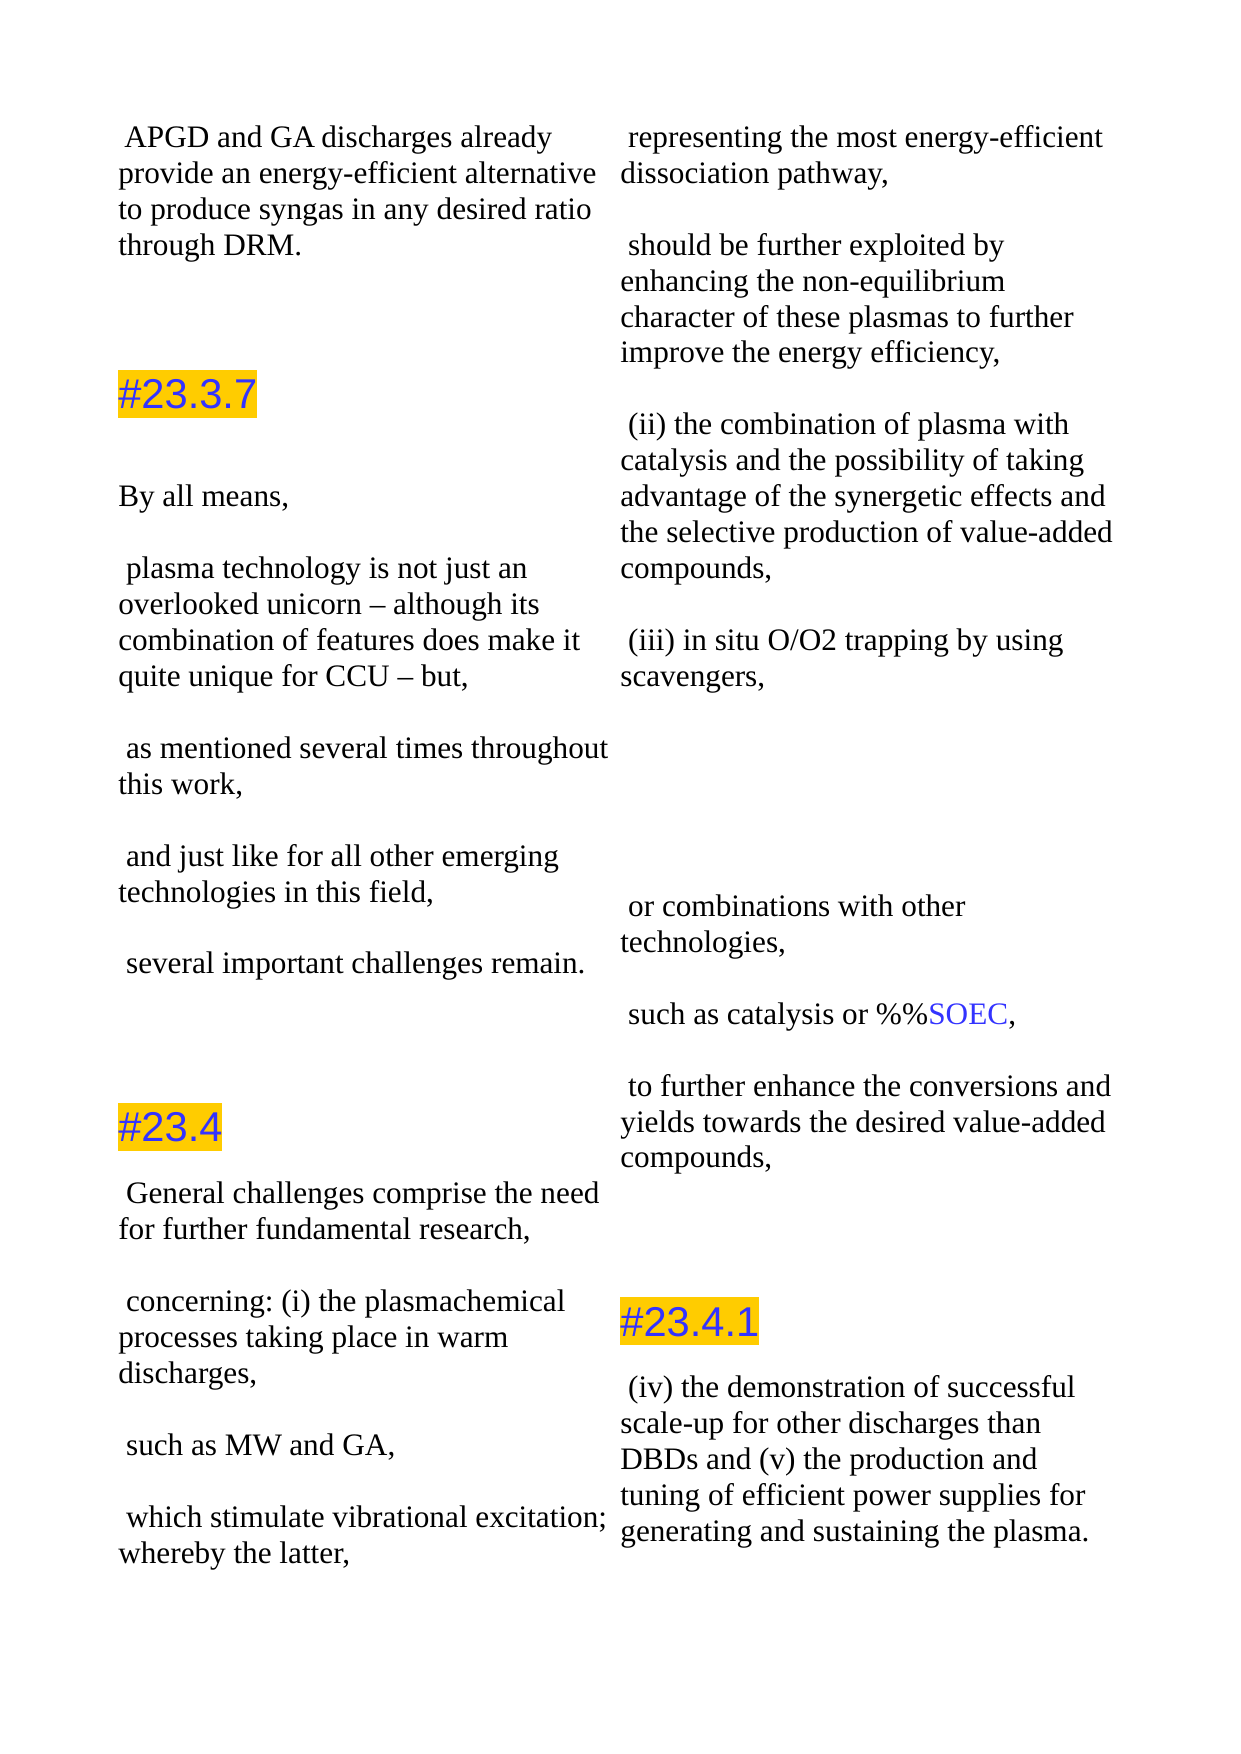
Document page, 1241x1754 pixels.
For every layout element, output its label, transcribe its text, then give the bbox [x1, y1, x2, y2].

text several important challenges remain. [118, 945, 620, 981]
text representing the most energy-efficient dissociation pathway, [620, 118, 1122, 190]
text and just like for all other emerging technologies in this field, [118, 837, 620, 909]
text By all means, [118, 477, 620, 513]
text such as MW and GA, [118, 1426, 620, 1462]
text APGD and GA discharges already provide an energy-efficient alternative to produce syngas in any desired ratio through DRM. [118, 118, 620, 262]
text General challenges comprise the need for further fundamental research, [118, 1175, 620, 1247]
text such as catalysis or %%SOEC, [620, 995, 1122, 1031]
text (ii) the combination of plasma with catalysis and the possibility of taking advantage of the synergetic effects and the selective production of value-added compounds, [620, 406, 1122, 585]
text should be further exploited by enhancing the non-equilibrium character of these plasmas to further improve the energy efficiency, [620, 226, 1122, 370]
text (iv) the demonstration of successful scale-up for other discharges than DBDs and (v) the production and tuning of efficient power supplies for generating and sustaining the plasma. [620, 1369, 1122, 1548]
text to further enhance the conversions and yields towards the desired value-added compounds, [620, 1067, 1122, 1175]
text #23.4 [118, 1103, 620, 1151]
text concerning: (i) the plasmachemical processes taking place in warm discharges, [118, 1282, 620, 1390]
text #23.4.1 [620, 1297, 1122, 1345]
text as mentioned several times throughout this work, [118, 729, 620, 801]
text plasma technology is not just an overlooked unicorn – although its combination of features does make it quite unique for CCU – but, [118, 549, 620, 693]
text #23.3.7 [118, 370, 620, 418]
text (iii) in situ O/O2 trapping by using scavengers, [620, 621, 1122, 693]
text or combinations with other technologies, [620, 887, 1122, 959]
text which stimulate vibrational excitation; whereby the latter, [118, 1498, 620, 1570]
